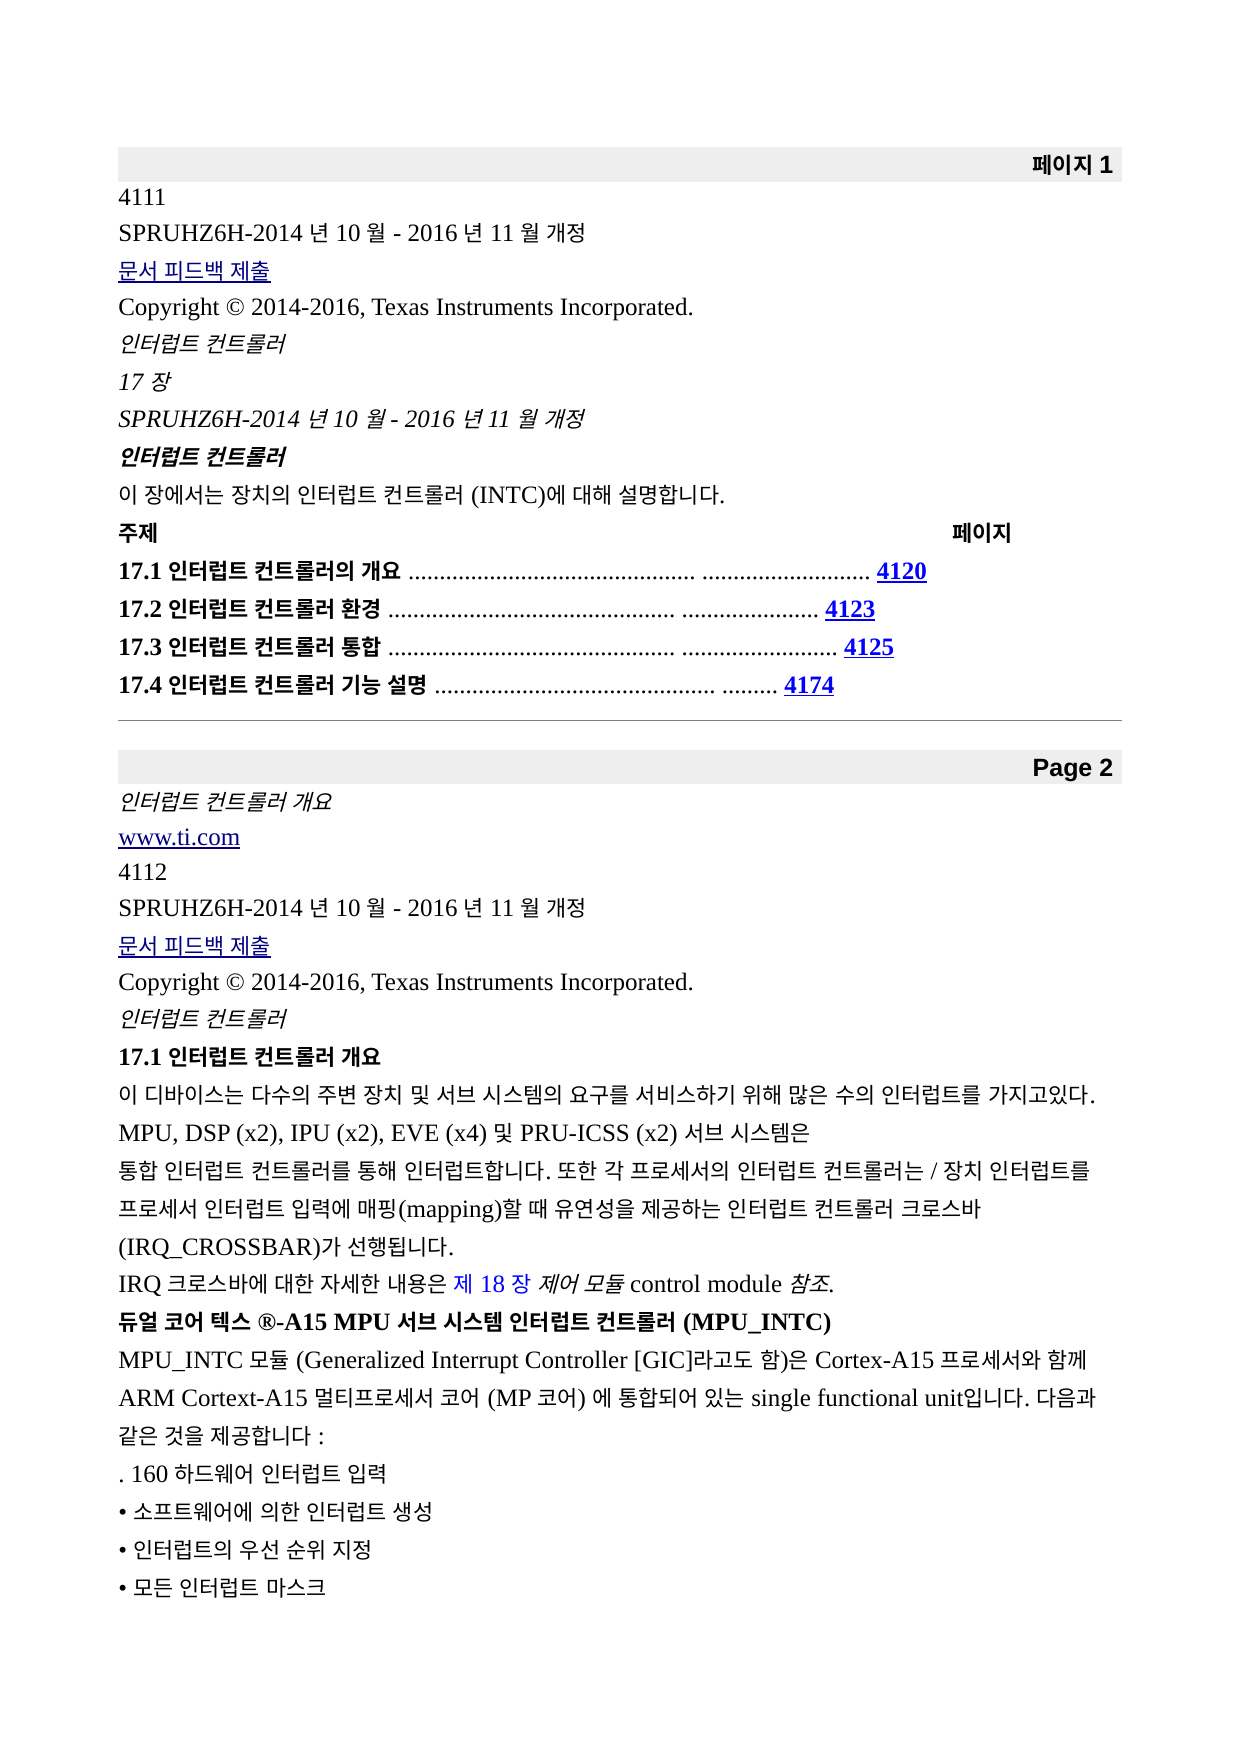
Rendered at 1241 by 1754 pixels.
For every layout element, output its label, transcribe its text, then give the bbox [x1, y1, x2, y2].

text MPU, DSP (x2), IPU (x2), EVE (x4) 및 PRU-ICSS (x2) 서브 시스템은 [118, 1116, 1122, 1147]
text • 소프트웨어에 의한 인터럽트 생성 [118, 1495, 1122, 1527]
text 인터럽트 컨트롤러 [118, 327, 1122, 358]
text 17.2 인터럽트 컨트롤러 환경 .............................................. ...................... 4123 [118, 592, 1122, 624]
text 17.3 인터럽트 컨트롤러 통합 .............................................. ......................... 4125 [118, 630, 1122, 662]
text 주제 ................................................. .................................................. ........................ 페이지 [118, 516, 1122, 548]
text 인터럽트 컨트롤러 [118, 440, 1122, 472]
text SPRUHZ6H-2014 년 10 월 - 2016 년 11 월 개정 [118, 216, 1122, 248]
text Copyright © 2014-2016, Texas Instruments Incorporated. [118, 292, 1122, 321]
text 문서 피드백 제출 [118, 254, 1122, 286]
table_header 페이지 1 [118, 147, 1122, 182]
text 인터럽트 컨트롤러 개요 [118, 784, 1122, 816]
text IRQ 크로스바에 대한 자세한 내용은 제 18 장 제어 모듈 control module 참조. [118, 1267, 1122, 1299]
text 이 디바이스는 다수의 주변 장치 및 서브 시스템의 요구를 서비스하기 위해 많은 수의 인터럽트를 가지고있다. [118, 1078, 1122, 1109]
text 듀얼 코어 텍스 ®-A15 MPU 서브 시스템 인터럽트 컨트롤러 (MPU_INTC) [118, 1305, 1122, 1337]
text 문서 피드백 제출 [118, 929, 1122, 961]
text 17.1 인터럽트 컨트롤러 개요 [118, 1040, 1122, 1072]
text 4112 [118, 857, 1122, 886]
text 이 장에서는 장치의 인터럽트 컨트롤러 (INTC)에 대해 설명합니다. [118, 478, 1122, 510]
text 17.1 인터럽트 컨트롤러의 개요 .............................................. ........................... 4120 [118, 554, 1122, 586]
text • 모든 인터럽트 마스크 [118, 1571, 1122, 1602]
text Copyright © 2014-2016, Texas Instruments Incorporated. [118, 967, 1122, 996]
text 17.4 인터럽트 컨트롤러 기능 설명 ............................................. ......... 4174 [118, 668, 1122, 699]
text SPRUHZ6H-2014 년 10 월 - 2016 년 11 월 개정 [118, 402, 1122, 434]
table_header Page 2 [118, 750, 1122, 784]
text SPRUHZ6H-2014 년 10 월 - 2016 년 11 월 개정 [118, 891, 1122, 923]
text 인터럽트 컨트롤러 [118, 1002, 1122, 1034]
text 통합 인터럽트 컨트롤러를 통해 인터럽트합니다. 또한 각 프로세서의 인터럽트 컨트롤러는 / 장치 인터럽트를 프로세서 인터럽트 입력에 매핑(mapping)할 때 유연성을 제공하는 인터럽트 컨트롤러 크로스바(IRQ_CROSSBAR)가 선행됩니다. [118, 1154, 1122, 1261]
text MPU_INTC 모듈 (Generalized Interrupt Controller [GIC]라고도 함)은 Cortex-A15 프로세서와 함께 ARM Cortext-A15 멀티프로세서 코어 (MP 코어) 에 통합되어 있는 single functional unit입니다. 다음과 같은 것을 제공합니다 : [118, 1343, 1122, 1451]
text 4111 [118, 182, 1122, 210]
text 17 장 [118, 364, 1122, 396]
text . 160 하드웨어 인터럽트 입력 [118, 1457, 1122, 1489]
text www.ti.com [118, 822, 1122, 851]
text • 인터럽트의 우선 순위 지정 [118, 1533, 1122, 1564]
